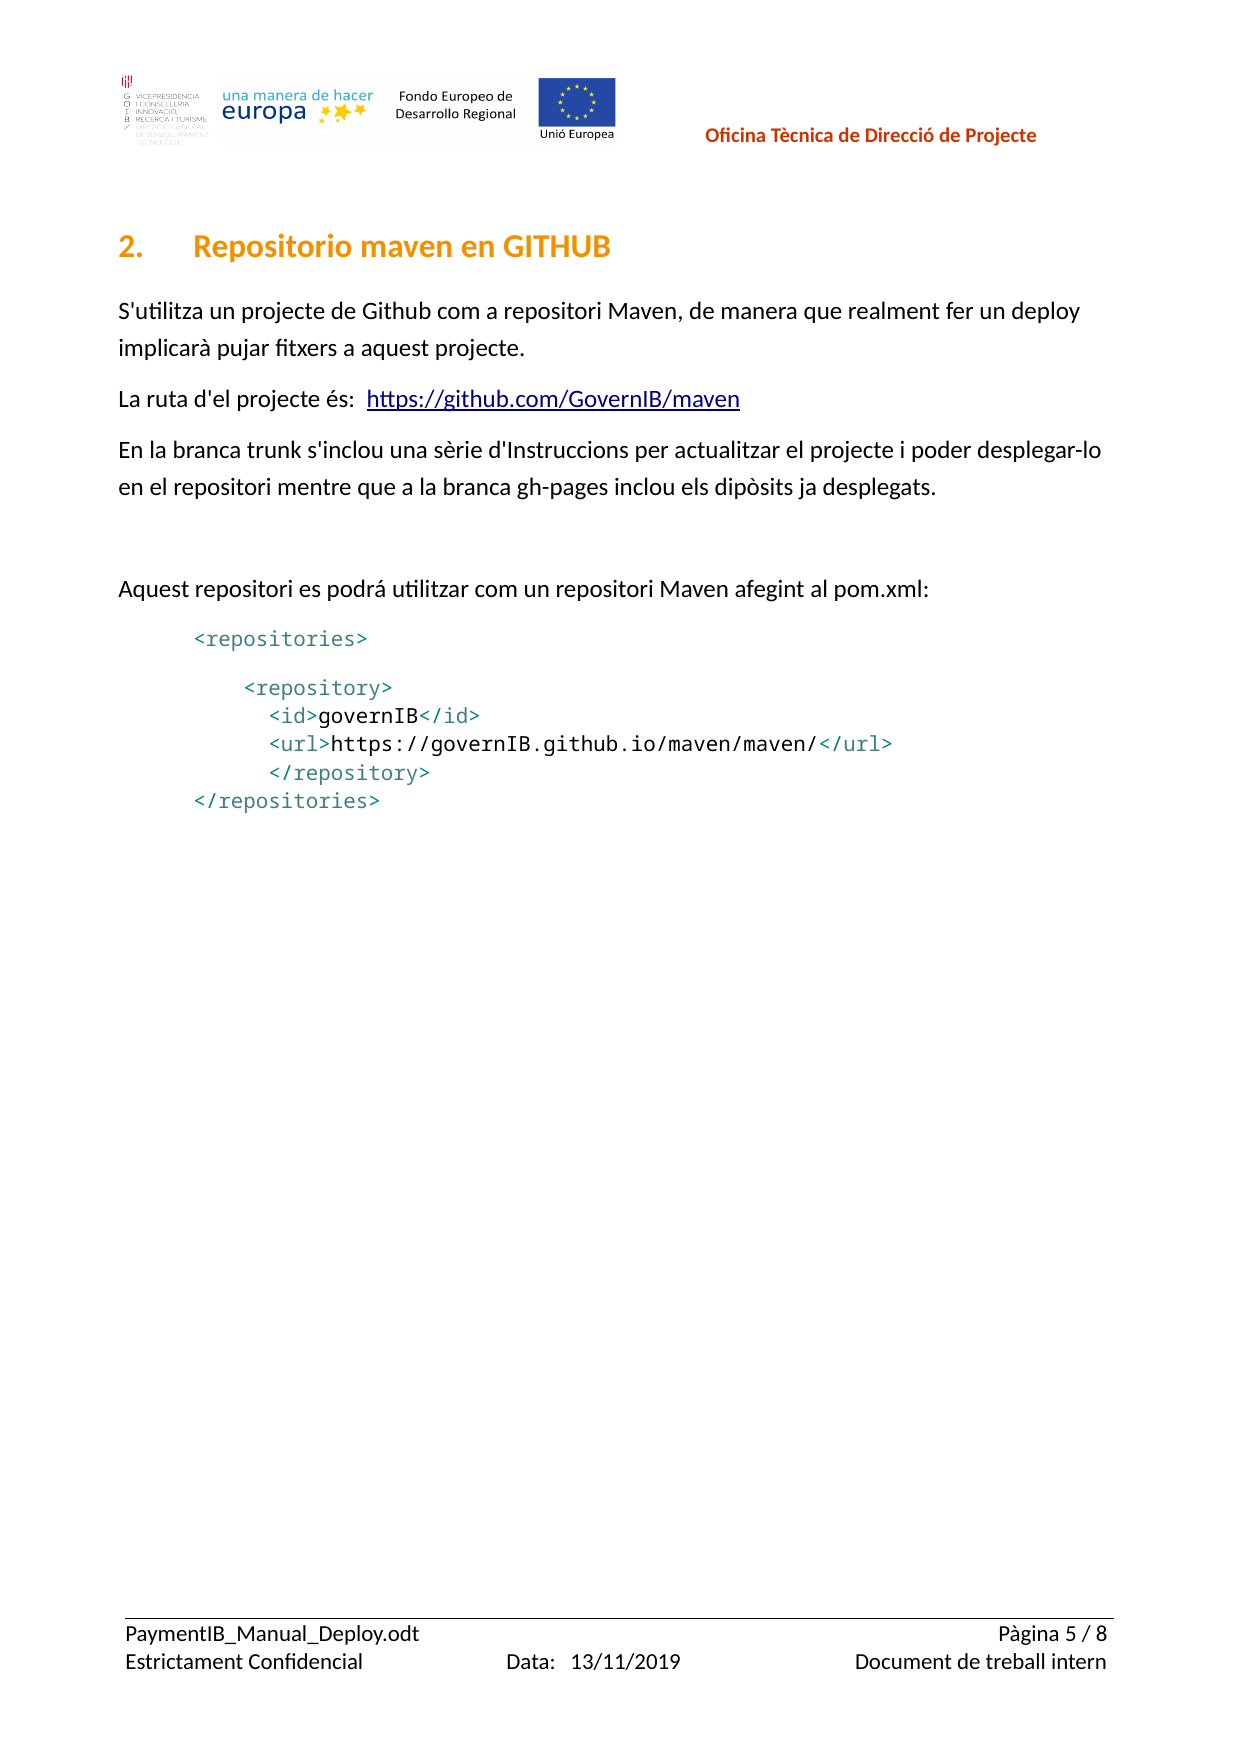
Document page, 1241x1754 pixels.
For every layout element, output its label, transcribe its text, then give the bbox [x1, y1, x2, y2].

text Aquest repositori es podrá utilitzar com un repositori Maven afegint al pom.xml: [118, 573, 1122, 603]
text <url>https://governIB.github.io/maven/maven/</url> [118, 729, 1122, 758]
subtitle Repositorio maven en GITHUB [118, 225, 1122, 266]
text <repositories> [118, 624, 1122, 652]
text En la branca trunk s'inclou una sèrie d'Instruccions per actualitzar el projecte i poder desplegar-lo en el repositori mentre que a la branca gh-pages inclou els dipòsits ja desplegats. [118, 434, 1122, 501]
text <repository> [118, 673, 1122, 701]
text La ruta d'el projecte és: https://github.com/GovernIB/maven [118, 383, 1122, 413]
text <id>governIB</id> [118, 701, 1122, 729]
text </repository> [118, 758, 1122, 786]
picture [219, 73, 621, 147]
picture [118, 73, 213, 147]
text S'utilitza un projecte de Github com a repositori Maven, de manera que realment fer un deploy implicarà pujar fitxers a aquest projecte. [118, 295, 1122, 362]
text </repositories> [118, 786, 1122, 815]
